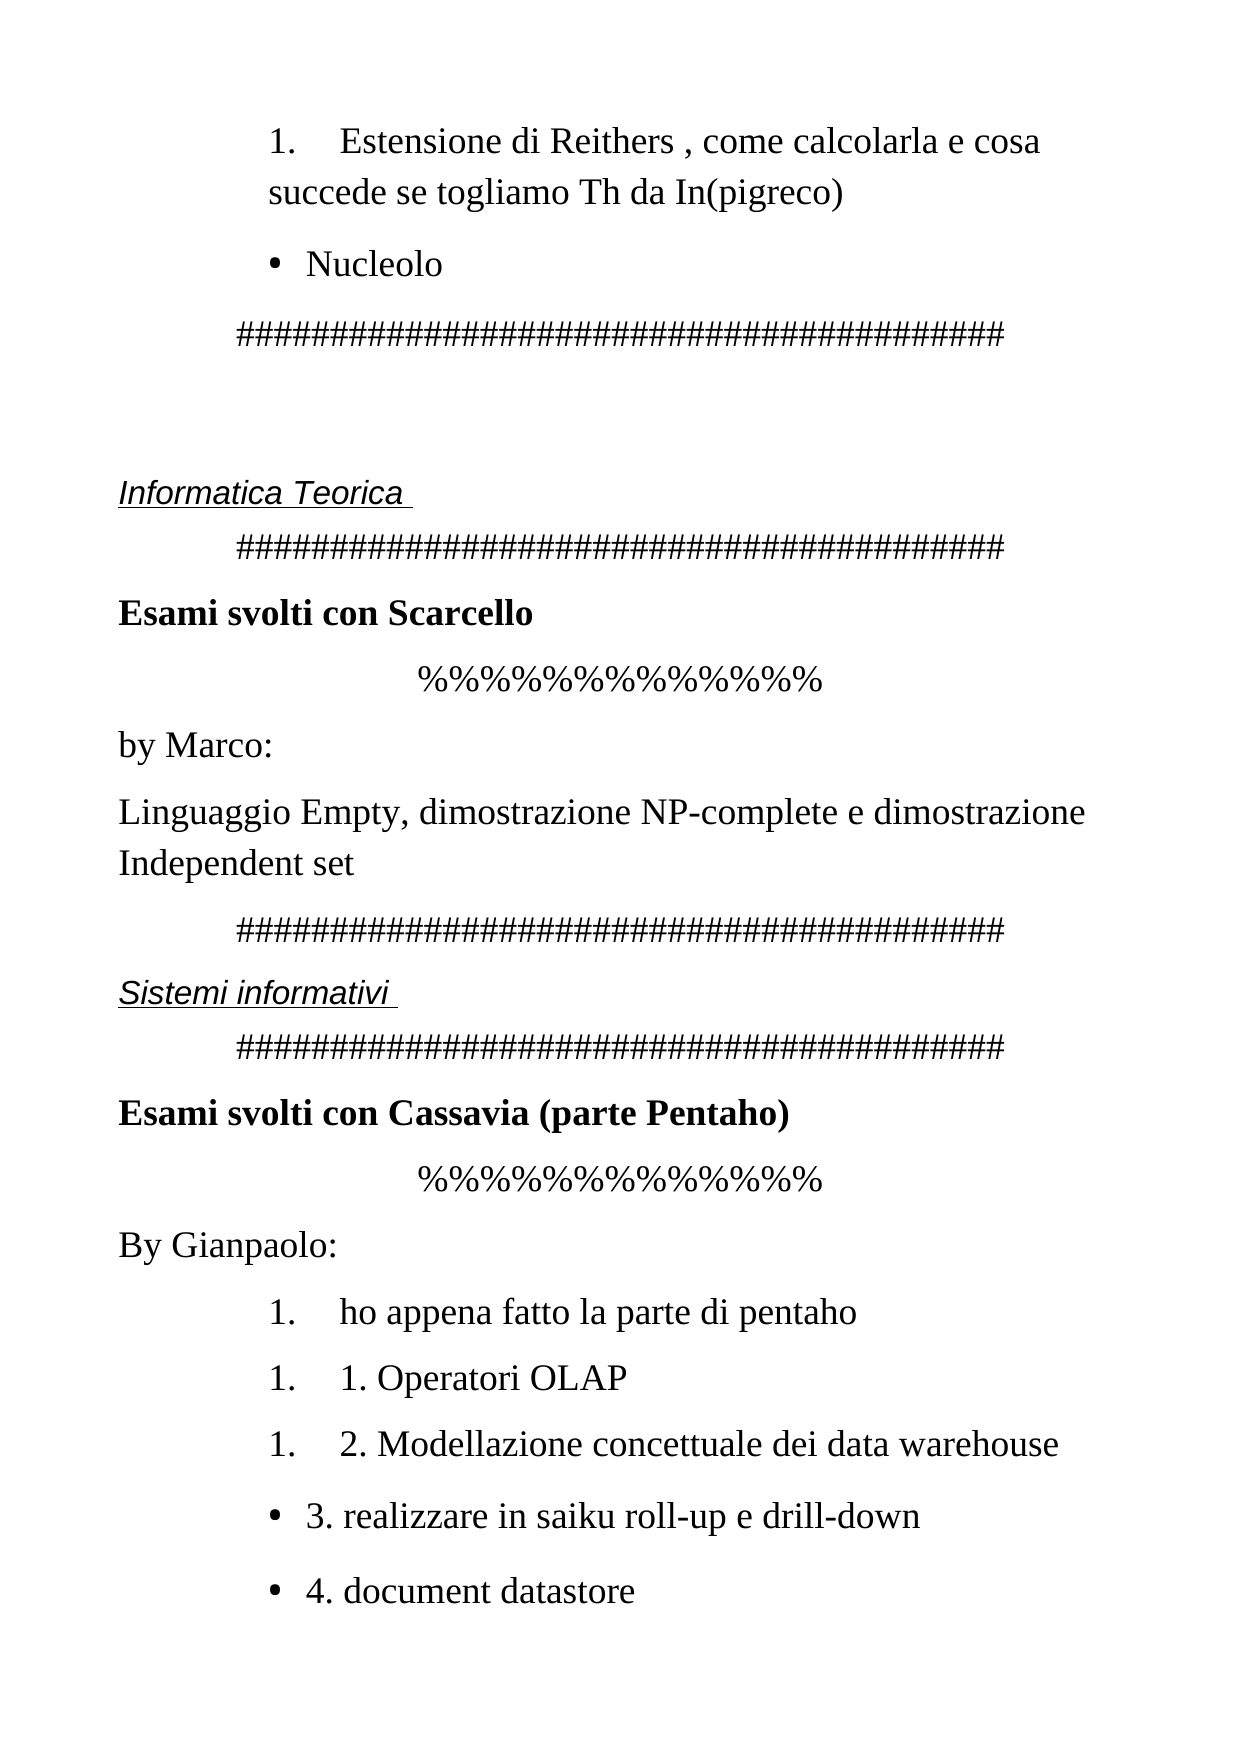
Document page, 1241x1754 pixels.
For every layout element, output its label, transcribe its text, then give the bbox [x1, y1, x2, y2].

list 2. Modellazione concettuale dei data warehouse [268, 1422, 1122, 1465]
text by Marco: [118, 723, 1122, 766]
subtitle Sistemi informativi [118, 973, 1122, 1012]
text %%%%%%%%%%%%% [118, 1157, 1122, 1200]
list ho appena fatto la parte di pentaho [268, 1289, 1122, 1332]
subtitle ######################################### [118, 1024, 1122, 1067]
text %%%%%%%%%%%%% [118, 657, 1122, 700]
text ######################################### [118, 907, 1122, 950]
text ######################################### [118, 312, 1122, 407]
text By Gianpaolo: [118, 1223, 1122, 1266]
text Linguaggio Empty, dimostrazione NP-complete e dimostrazione Independent set [118, 789, 1122, 884]
list 4. document datastore [268, 1564, 1122, 1615]
text Esami svolti con Scarcello [118, 590, 1122, 633]
list 3. realizzare in saiku roll-up e drill-down [268, 1488, 1122, 1539]
list Estensione di Reithers , come calcolarla e cosa succede se togliamo Th da In(pigreco) [268, 118, 1122, 213]
text Esami svolti con Cassavia (parte Pentaho) [118, 1090, 1122, 1133]
subtitle ######################################### [118, 524, 1122, 567]
list Nucleolo [268, 236, 1122, 287]
subtitle Informatica Teorica [118, 473, 1122, 512]
list 1. Operatori OLAP [268, 1355, 1122, 1398]
